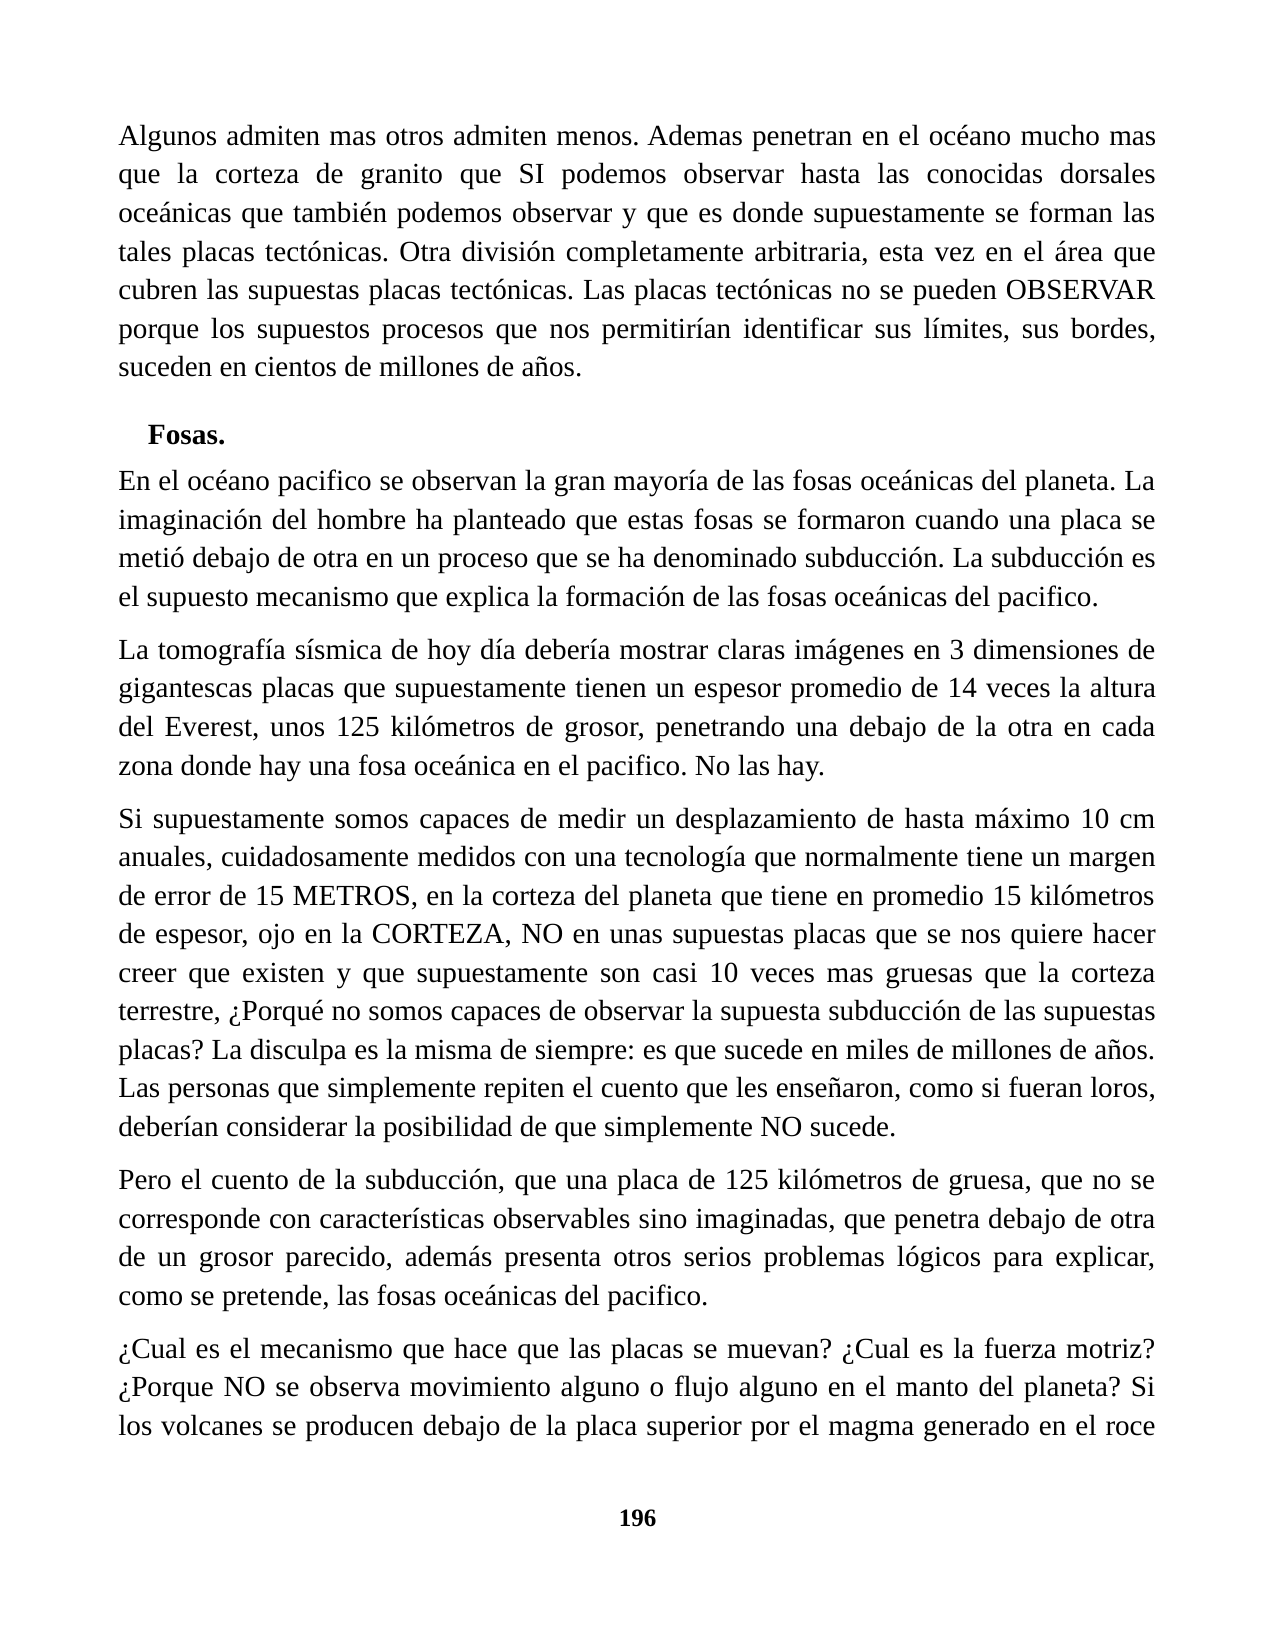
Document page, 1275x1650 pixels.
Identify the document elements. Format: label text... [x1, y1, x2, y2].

text Pero el cuento de la subducción, que una placa de 125 kilómetros de gruesa, que no se corresponde con características observables sino imaginadas, que penetra debajo de otra de un grosor parecido, además presenta otros serios problemas lógicos para explicar, como se pretende, las fosas oceánicas del pacifico. [118, 1162, 1157, 1311]
subtitle Fosas. [148, 417, 1157, 451]
text Algunos admiten mas otros admiten menos. Ademas penetran en el océano mucho mas que la corteza de granito que SI podemos observar hasta las conocidas dorsales oceánicas que también podemos observar y que es donde supuestamente se forman las tales placas tectónicas. Otra división completamente arbitraria, esta vez en el área que cubren las supuestas placas tectónicas. Las placas tectónicas no se pueden OBSERVAR porque los supuestos procesos que nos permitirían identificar sus límites, sus bordes, suceden en cientos de millones de años. [118, 118, 1157, 383]
text ¿Cual es el mecanismo que hace que las placas se muevan? ¿Cual es la fuerza motriz? ¿Porque NO se observa movimiento alguno o flujo alguno en el manto del planeta? Si los volcanes se producen debajo de la placa superior por el magma generado en el roce [118, 1331, 1157, 1442]
text La tomografía sísmica de hoy día debería mostrar claras imágenes en 3 dimensiones de gigantescas placas que supuestamente tienen un espesor promedio de 14 veces la altura del Everest, unos 125 kilómetros de grosor, penetrando una debajo de la otra en cada zona donde hay una fosa oceánica en el pacifico. No las hay. [118, 632, 1157, 781]
text Si supuestamente somos capaces de medir un desplazamiento de hasta máximo 10 cm anuales, cuidadosamente medidos con una tecnología que normalmente tiene un margen de error de 15 METROS, en la corteza del planeta que tiene en promedio 15 kilómetros de espesor, ojo en la CORTEZA, NO en unas supuestas placas que se nos quiere hacer creer que existen y que supuestamente son casi 10 veces mas gruesas que la corteza terrestre, ¿Porqué no somos capaces de observar la supuesta subducción de las supuestas placas? La disculpa es la misma de siempre: es que sucede en miles de millones de años. Las personas que simplemente repiten el cuento que les enseñaron, como si fueran loros, deberían considerar la posibilidad de que simplemente NO sucede. [118, 801, 1157, 1143]
text En el océano pacifico se observan la gran mayoría de las fosas oceánicas del planeta. La imaginación del hombre ha planteado que estas fosas se formaron cuando una placa se metió debajo de otra en un proceso que se ha denominado subducción. La subducción es el supuesto mecanismo que explica la formación de las fosas oceánicas del pacifico. [118, 463, 1157, 612]
